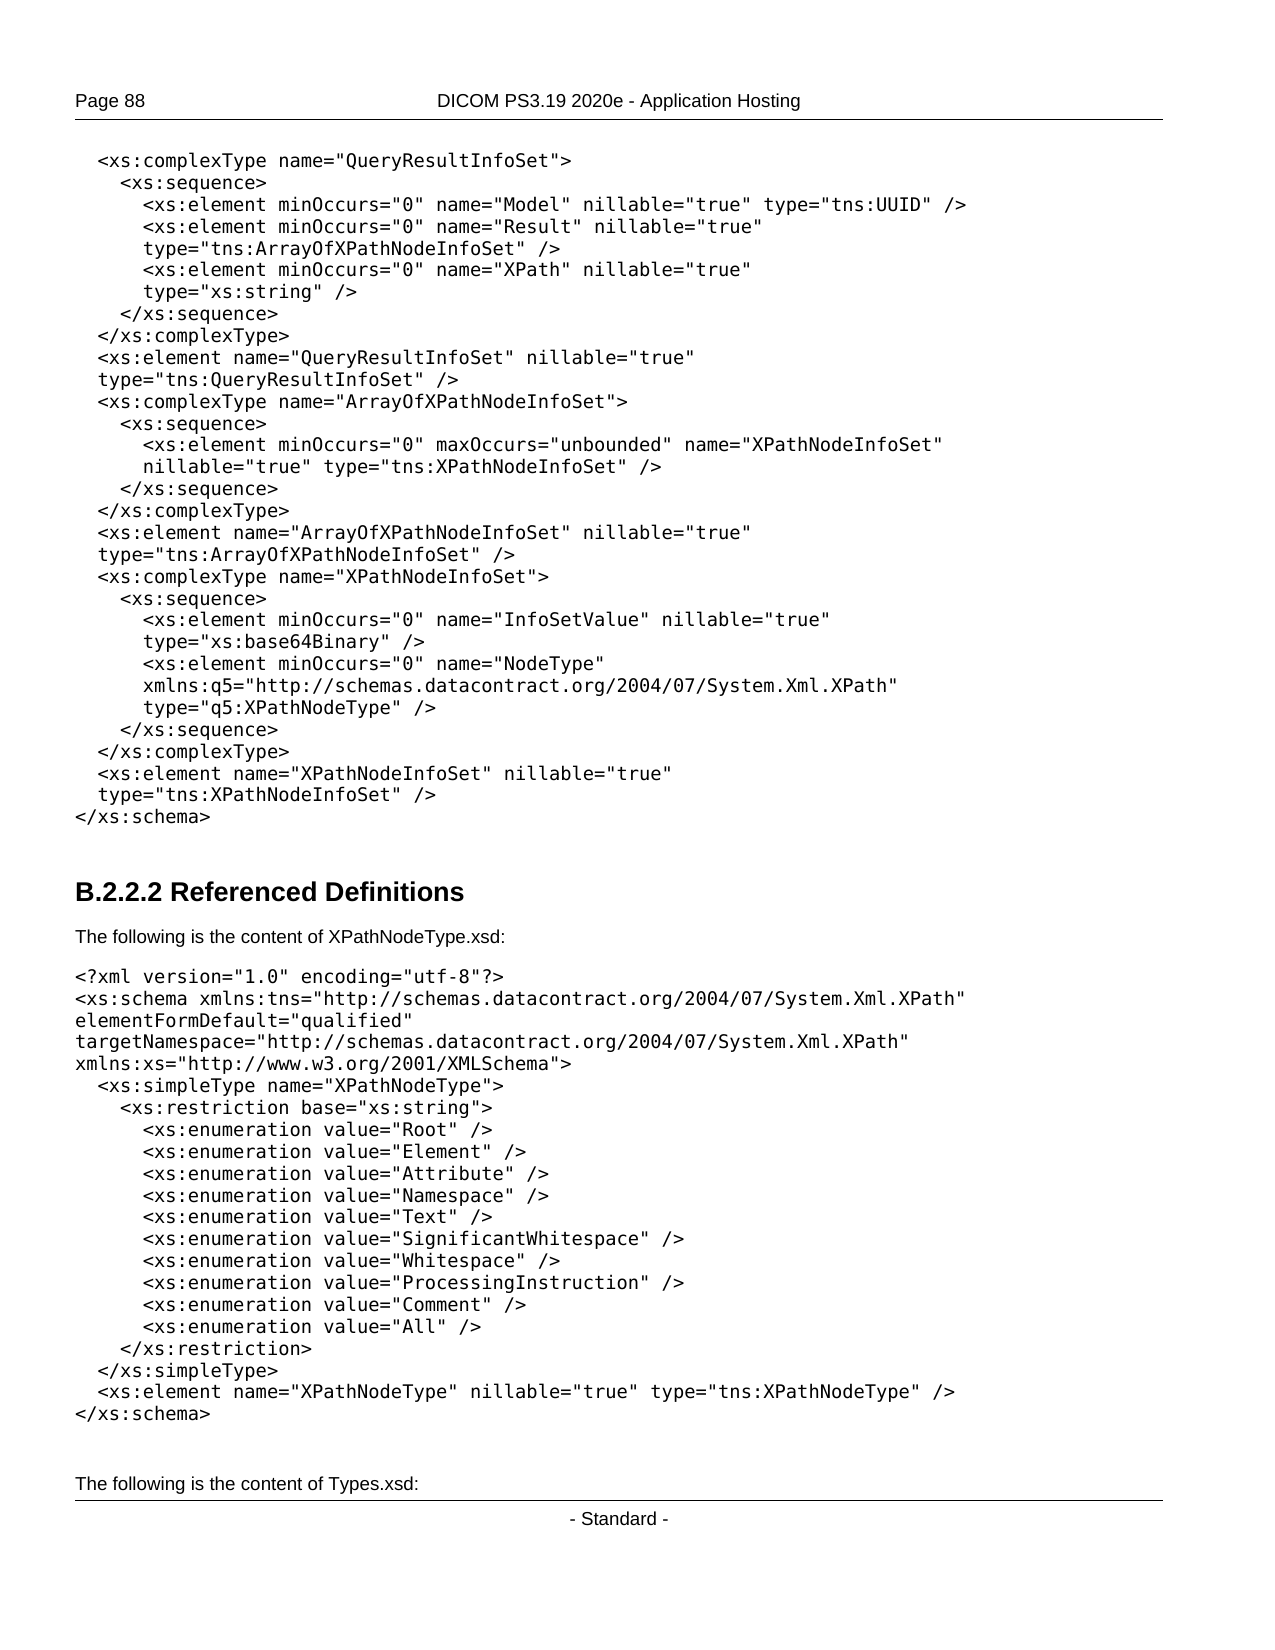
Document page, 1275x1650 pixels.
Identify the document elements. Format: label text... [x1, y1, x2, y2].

text <xs:complexType name="QueryResultInfoSet"> <xs:sequence> <xs:element minOccurs="0" name="Model" nillable="true" type="tns:UUID" /> <xs:element minOccurs="0" name="Result" nillable="true" type="tns:ArrayOfXPathNodeInfoSet" /> <xs:element minOccurs="0" name="XPath" nillable="true" type="xs:string" /> </xs:sequence> </xs:complexType> <xs:element name="QueryResultInfoSet" nillable="true" type="tns:QueryResultInfoSet" /> <xs:complexType name="ArrayOfXPathNodeInfoSet"> <xs:sequence> <xs:element minOccurs="0" maxOccurs="unbounded" name="XPathNodeInfoSet" nillable="true" type="tns:XPathNodeInfoSet" /> </xs:sequence> </xs:complexType> <xs:element name="ArrayOfXPathNodeInfoSet" nillable="true" type="tns:ArrayOfXPathNodeInfoSet" /> <xs:complexType name="XPathNodeInfoSet"> <xs:sequence> <xs:element minOccurs="0" name="InfoSetValue" nillable="true" type="xs:base64Binary" /> <xs:element minOccurs="0" name="NodeType" xmlns:q5="http://schemas.datacontract.org/2004/07/System.Xml.XPath" type="q5:XPathNodeType" /> </xs:sequence> </xs:complexType> <xs:element name="XPathNodeInfoSet" nillable="true" type="tns:XPathNodeInfoSet" /> </xs:schema> [75, 150, 1162, 857]
text The following is the content of Types.xsd: [75, 1473, 1162, 1494]
text <?xml version="1.0" encoding="utf-8"?> <xs:schema xmlns:tns="http://schemas.datacontract.org/2004/07/System.Xml.XPath" elementFormDefault="qualified" targetNamespace="http://schemas.datacontract.org/2004/07/System.Xml.XPath" xmlns:xs="http://www.w3.org/2001/XMLSchema"> <xs:simpleType name="XPathNodeType"> <xs:restriction base="xs:string"> <xs:enumeration value="Root" /> <xs:enumeration value="Element" /> <xs:enumeration value="Attribute" /> <xs:enumeration value="Namespace" /> <xs:enumeration value="Text" /> <xs:enumeration value="SignificantWhitespace" /> <xs:enumeration value="Whitespace" /> <xs:enumeration value="ProcessingInstruction" /> <xs:enumeration value="Comment" /> <xs:enumeration value="All" /> </xs:restriction> </xs:simpleType> <xs:element name="XPathNodeType" nillable="true" type="tns:XPathNodeType" /> </xs:schema> [75, 966, 1162, 1454]
text The following is the content of XPathNodeType.xsd: [75, 926, 1162, 947]
text B.2.2.2 Referenced Definitions [75, 876, 1162, 907]
